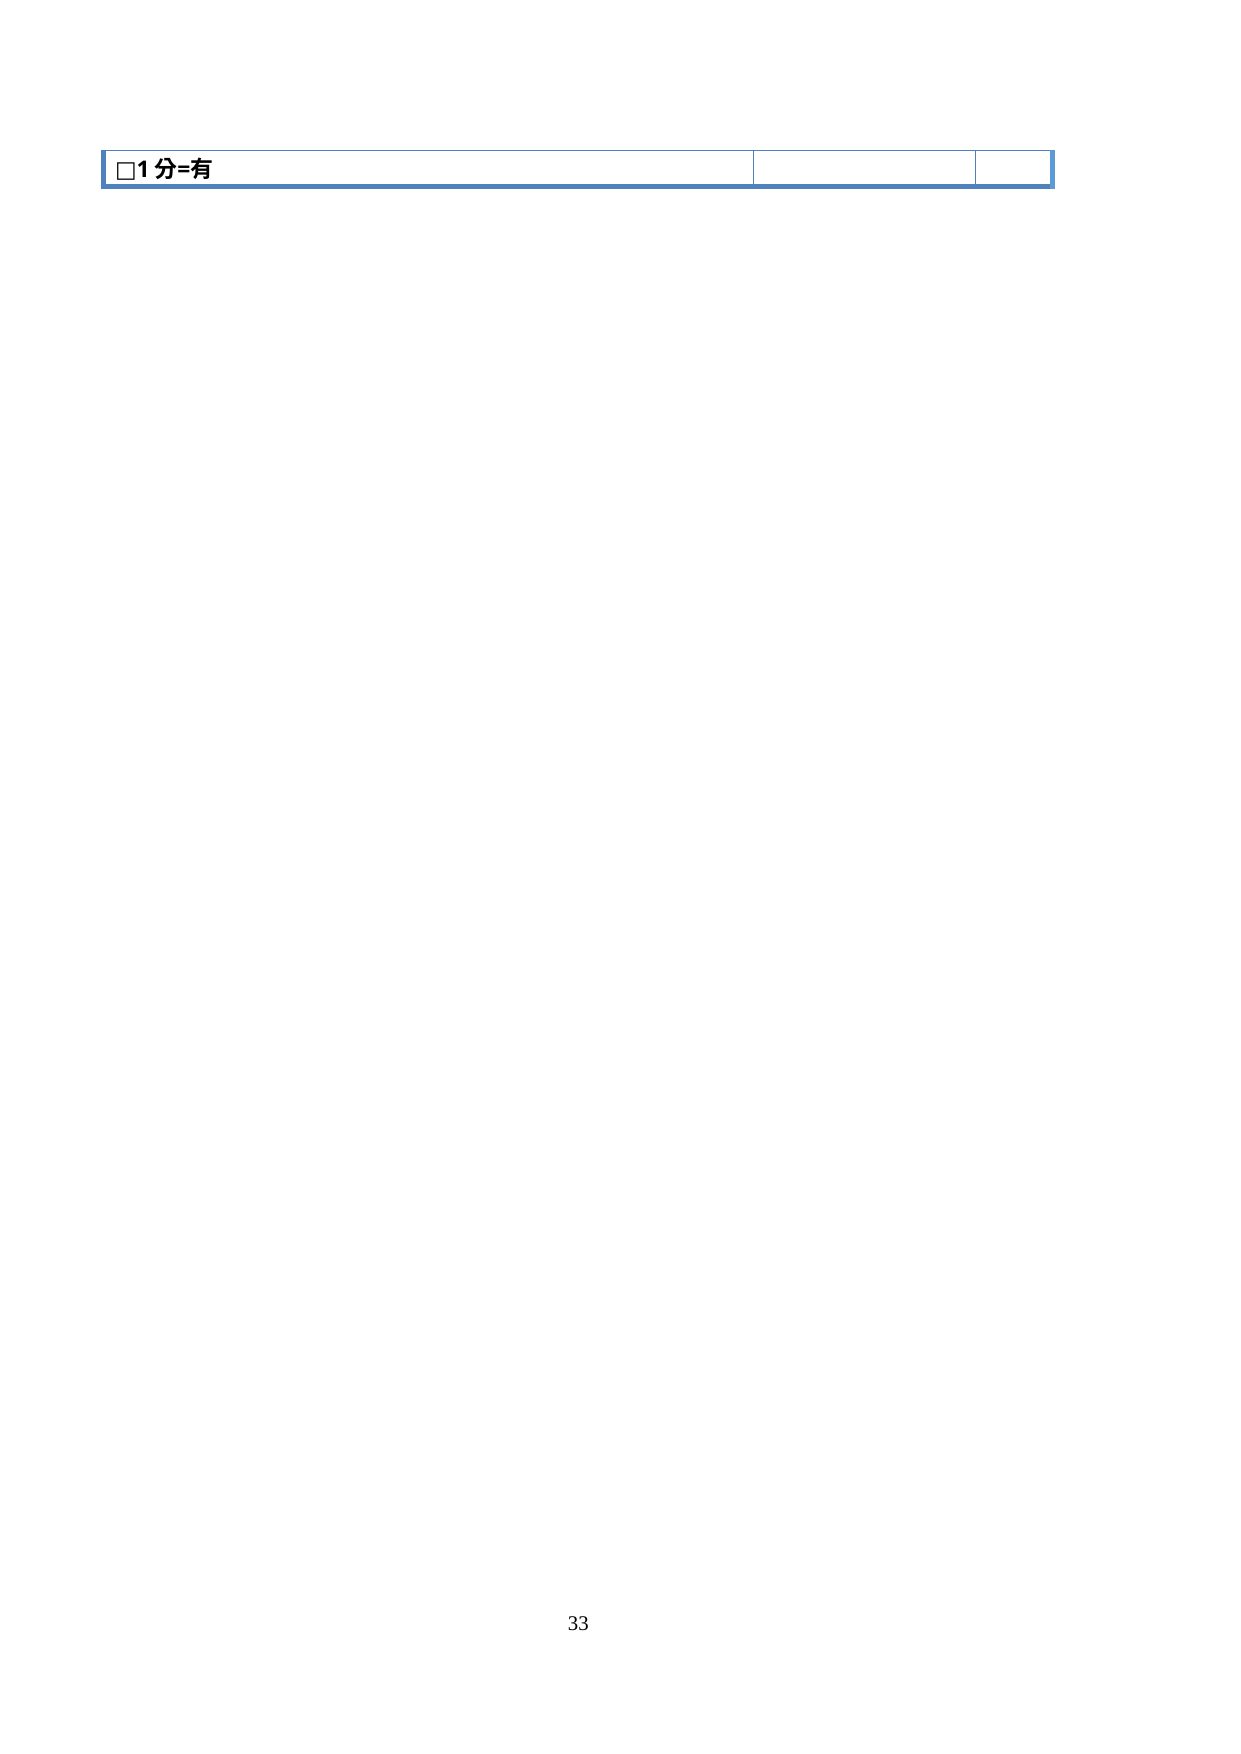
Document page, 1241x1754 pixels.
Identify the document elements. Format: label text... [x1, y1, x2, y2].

table_cell [754, 151, 975, 184]
table_cell [976, 151, 1050, 184]
table_cell □1分=有 [106, 151, 753, 184]
